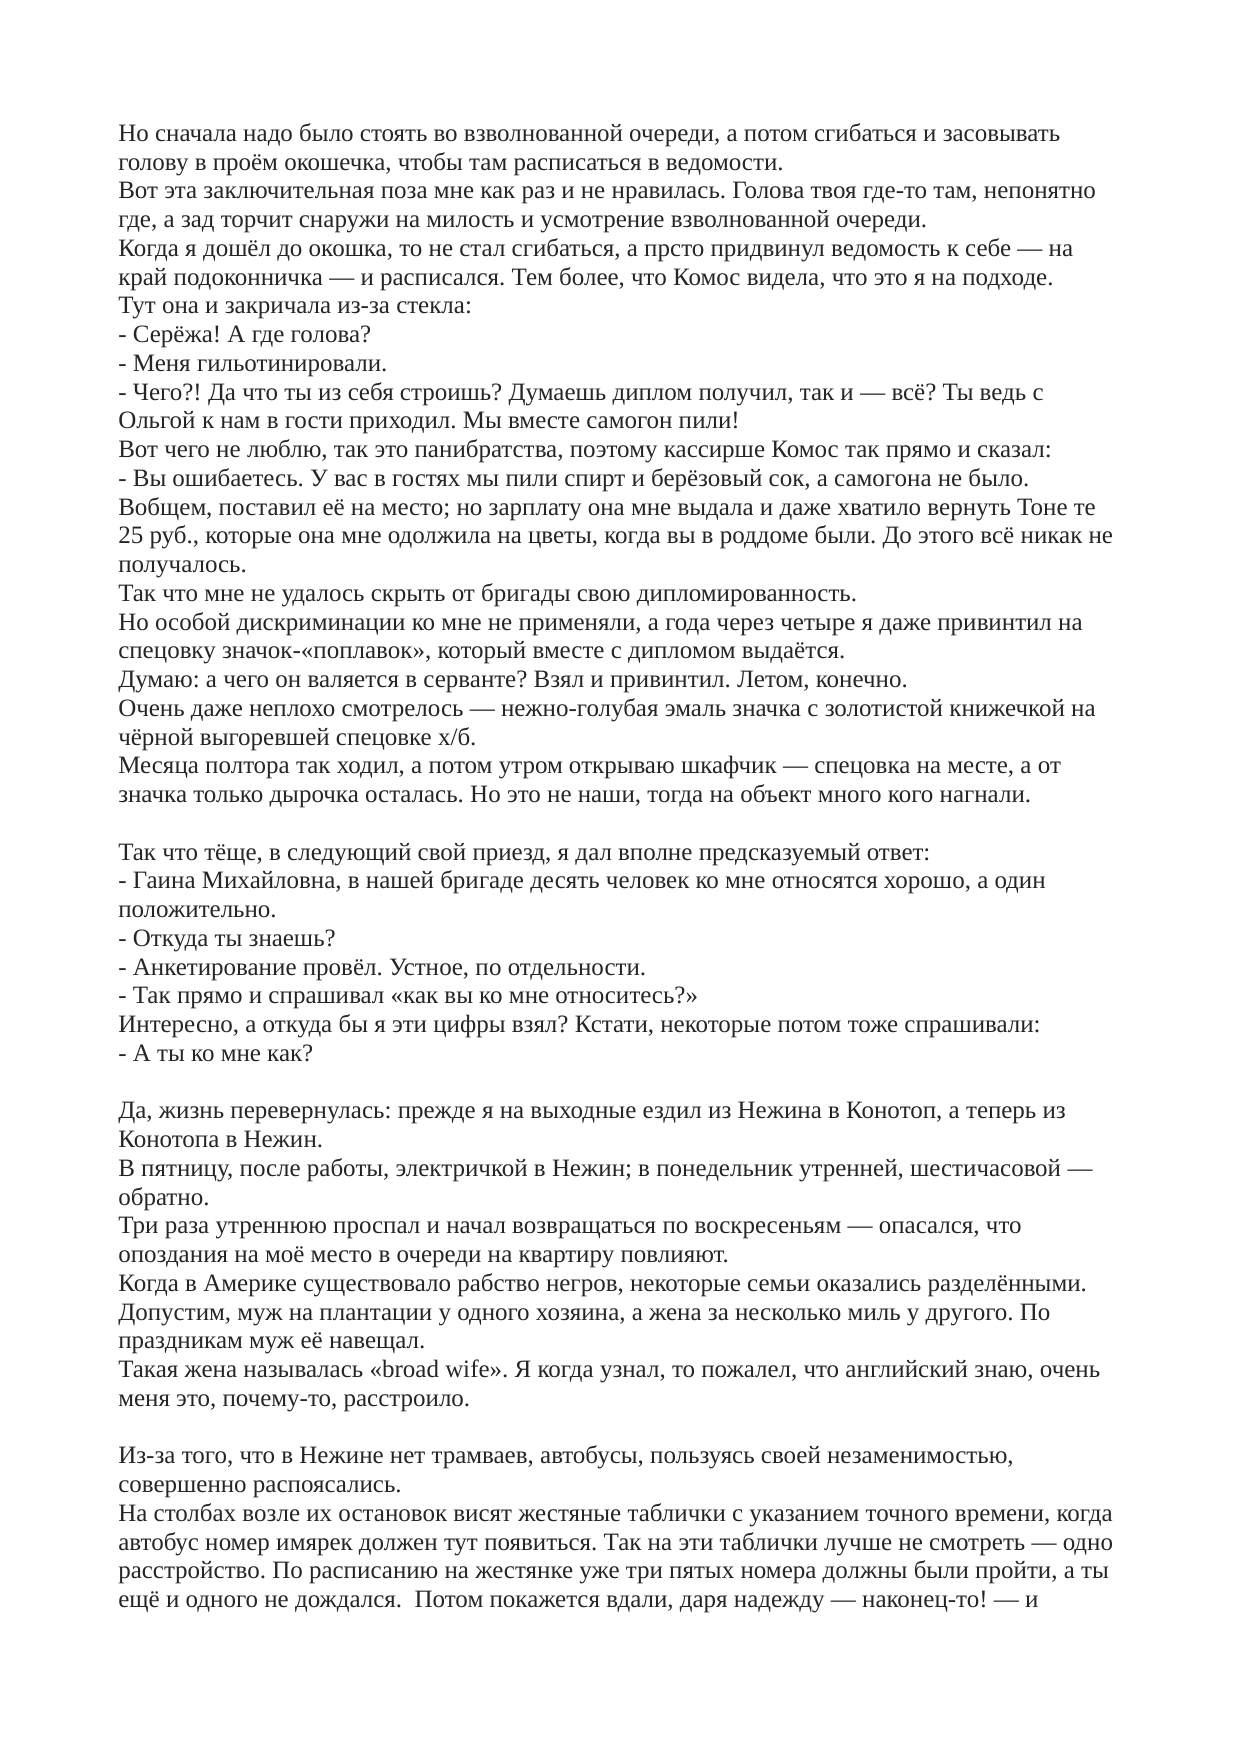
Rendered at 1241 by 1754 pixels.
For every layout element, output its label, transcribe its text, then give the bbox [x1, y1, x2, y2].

text Тут она и закричала из-за стекла: [118, 291, 1122, 319]
text Думаю: а чего он валяется в серванте? Взял и привинтил. Летом, конечно. [118, 664, 1122, 693]
text - Анкетирование провёл. Устное, по отдельности. [118, 952, 1122, 981]
text - Откуда ты знаешь? [118, 923, 1122, 952]
text Но особой дискриминации ко мне не применяли, а года через четыре я даже привинтил на спецовку значок-«поплавок», который вместе с дипломом выдаётся. [118, 607, 1122, 664]
text Да, жизнь перевернулась: прежде я на выходные ездил из Нежина в Конотоп, а теперь из Конотопа в Нежин. [118, 1096, 1122, 1153]
text В пятницу, после работы, электричкой в Нежин; в понедельник утренней, шестичасовой — обратно. [118, 1153, 1122, 1211]
text - Серёжа! А где голова? [118, 319, 1122, 348]
text - Чего?! Да что ты из себя строишь? Думаешь диплом получил, так и — всё? Ты ведь с Ольгой к нам в гости приходил. Мы вместе самогон пили! [118, 377, 1122, 434]
text Такая жена называлась «broad wife». Я когда узнал, то пожалел, что английский знаю, очень меня это, почему-то, расстроило. [118, 1354, 1122, 1412]
text - Гаина Михайловна, в нашей бригаде десять человек ко мне относятся хорошо, а один положительно. [118, 866, 1122, 923]
text Три раза утреннюю проспал и начал возвращаться по воскресеньям — опасался, что опоздания на моё место в очереди на квартиру повлияют. [118, 1211, 1122, 1268]
text Вот чего не люблю, так это панибратства, поэтому кассирше Комос так прямо и сказал: [118, 434, 1122, 463]
text Так что тёще, в следующий свой приезд, я дал вполне предсказуемый ответ: [118, 837, 1122, 866]
text Вобщем, поставил её на место; но зарплату она мне выдала и даже хватило вернуть Тоне те 25 руб., которые она мне одолжила на цветы, когда вы в роддоме были. До этого всё никак не получалось. [118, 492, 1122, 578]
text Вот эта заключительная поза мне как раз и не нравилась. Голова твоя где-то там, непонятно где, а зад торчит снаружи на милость и усмотрение взволнованной очереди. [118, 176, 1122, 233]
text Но сначала надо было стоять во взволнованной очереди, а потом сгибаться и засовывать голову в проём окошечка, чтобы там расписаться в ведомости. [118, 118, 1122, 176]
text - Так прямо и спрашивал «как вы ко мне относитесь?» [118, 981, 1122, 1009]
text - Вы ошибаетесь. У вас в гостях мы пили спирт и берёзовый сок, а самогона не было. [118, 463, 1122, 492]
text Из-за того, что в Нежине нет трамваев, автобусы, пользуясь своей незаменимостью, совершенно распоясались. [118, 1441, 1122, 1498]
text - А ты ко мне как? [118, 1038, 1122, 1067]
text Когда в Америке существовало рабство негров, некоторые семьи оказались разделёнными. Допустим, муж на плантации у одного хозяина, а жена за несколько миль у другого. По праздникам муж её навещал. [118, 1268, 1122, 1354]
text Когда я дошёл до окошка, то не стал сгибаться, а прсто придвинул ведомость к себе — на край подоконничка — и расписался. Тем более, что Комос видела, что это я на подходе. [118, 233, 1122, 291]
text Очень даже неплохо смотрелось — нежно-голубая эмаль значка с золотистой книжечкой на чёрной выгоревшей спецовке х/б. [118, 693, 1122, 751]
text Интересно, а откуда бы я эти цифры взял? Кстати, некоторые потом тоже спрашивали: [118, 1009, 1122, 1038]
text Так что мне не удалось скрыть от бригады свою дипломированность. [118, 578, 1122, 607]
text Месяца полтора так ходил, а потом утром открываю шкафчик — спецовка на месте, а от значка только дырочка осталась. Но это не наши, тогда на объект много кого нагнали. [118, 751, 1122, 808]
text На столбах возле их остановок висят жестяные таблички с указанием точного времени, когда автобус номер имярек должен тут появиться. Так на эти таблички лучше не смотреть — одно расстройство. По расписанию на жестянке уже три пятых номера должны были пройти, а ты ещё и одного не дождался. Потом покажется вдали, даря надежду — наконец-то! — и [118, 1498, 1122, 1613]
text - Меня гильотинировали. [118, 348, 1122, 377]
